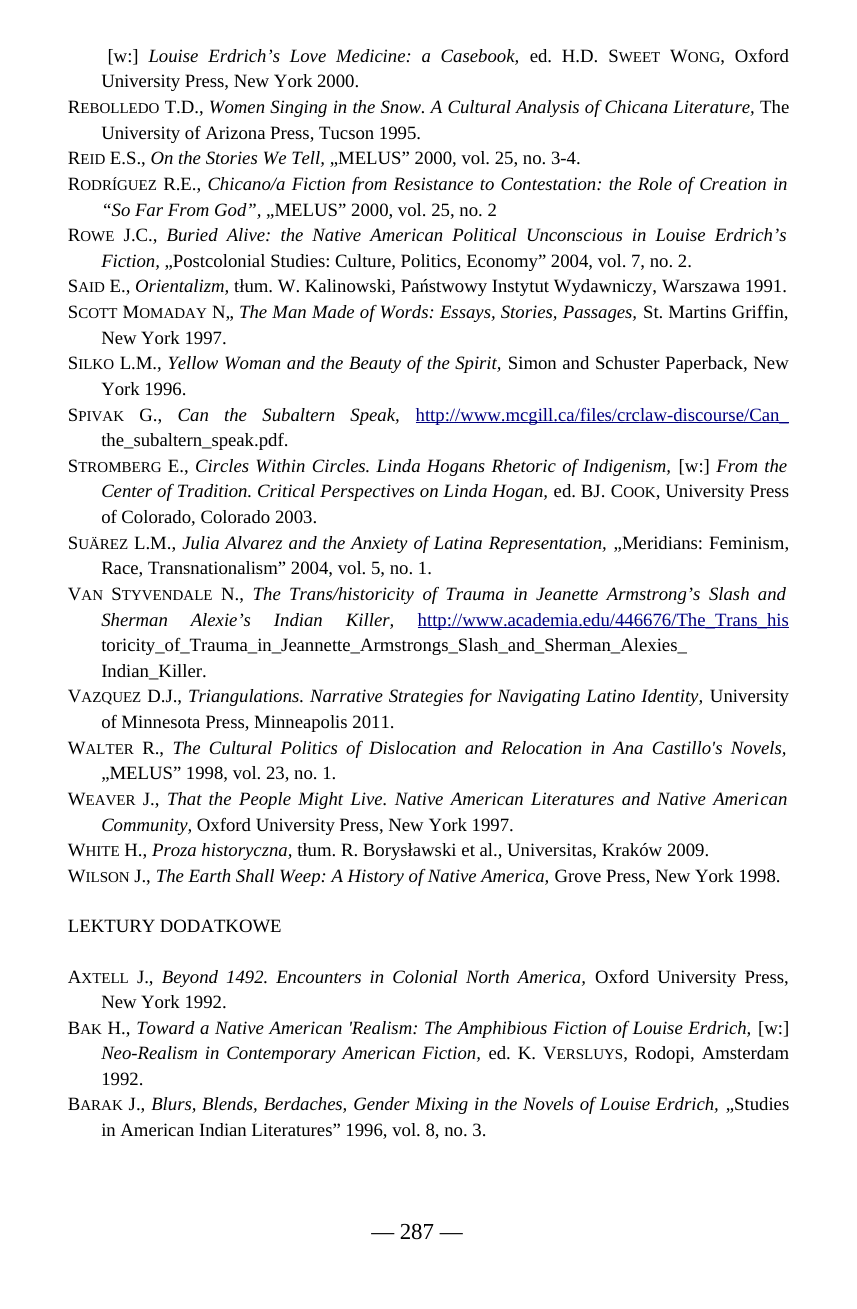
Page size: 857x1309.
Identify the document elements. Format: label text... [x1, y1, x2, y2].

text Walter R., The Cultural Politics of Dislocation and Relocation in Ana Castillo's Novels, „MELUS” 1998, vol. 23, no. 1. [68, 737, 789, 784]
text White H., Proza historyczna, tłum. R. Borysławski et al., Universitas, Kraków 2009. [68, 839, 789, 861]
text Scott Momaday N„ The Man Made of Words: Essays, Stories, Passages, St. Martins Griffin, New York 1997. [68, 301, 789, 348]
text Bak H., Toward a Native American 'Realism: The Amphibious Fiction of Louise Erdrich, [w:] Neo-Realism in Contemporary American Fiction, ed. K. Versluys, Rodopi, Amsterdam 1992. [68, 1017, 789, 1089]
text Spivak G., Can the Subaltern Speak, http://www.mcgill.ca/files/crclaw-discourse/Can_ the_subaltern_speak.pdf. [68, 403, 789, 451]
text Stromberg E., Circles Within Circles. Linda Hogans Rhetoric of Indigenism, [w:] From the Center of Tradition. Critical Perspectives on Linda Hogan, ed. BJ. Cook, Uni­versity Press of Colorado, Colorado 2003. [68, 455, 789, 528]
text — 287 — [371, 1218, 481, 1244]
text Rodríguez R.E., Chicano/a Fiction from Resistance to Contestation: the Role of Cre­ation in “So Far From God”, „MELUS” 2000, vol. 25, no. 2 [68, 173, 789, 220]
text Van Styvendale N., The Trans/historicity of Trauma in Jeanette Armstrong’s Slash and Sherman Alexie’s Indian Killer, http://www.academia.edu/446676/The_Trans_his toricity_of_Trauma_in_Jeannette_Armstrongs_Slash_and_Sherman_Alexies_ Indian_Killer. [68, 583, 789, 681]
text Axtell J., Beyond 1492. Encounters in Colonial North America, Oxford University Press, New York 1992. [68, 966, 789, 1013]
text [w:] Louise Erdrich’s Love Medicine: a Casebook, ed. H.D. Sweet Wong, Oxford University Press, New York 2000. [101, 45, 789, 92]
text Rebolledo T.D., Women Singing in the Snow. A Cultural Analysis of Chicana Literatu­re, The University of Arizona Press, Tucson 1995. [68, 96, 789, 143]
text Weaver J., That the People Might Live. Native American Literatures and Native Ameri­can Community, Oxford University Press, New York 1997. [68, 788, 789, 835]
text Said E., Orientalizm, tłum. W. Kalinowski, Państwowy Instytut Wydawniczy, Warsza­wa 1991. [68, 275, 789, 297]
text Silko L.M., Yellow Woman and the Beauty of the Spirit, Simon and Schuster Paperback, New York 1996. [68, 352, 789, 399]
text Reid E.S., On the Stories We Tell, „MELUS” 2000, vol. 25, no. 3-4. [68, 147, 789, 169]
text Rowe J.C., Buried Alive: the Native American Political Unconscious in Louise Erdrich’s Fiction, „Postcolonial Studies: Culture, Politics, Economy” 2004, vol. 7, no. 2. [68, 224, 789, 271]
text Wilson J., The Earth Shall Weep: A History of Native America, Grove Press, New York 1998. [68, 865, 789, 886]
text Suärez L.M., Julia Alvarez and the Anxiety of Latina Representation, „Meridians: Fem­inism, Race, Transnationalism” 2004, vol. 5, no. 1. [68, 532, 789, 579]
text Barak J., Blurs, Blends, Berdaches, Gender Mixing in the Novels of Louise Erdrich, „Studies in American Indian Literatures” 1996, vol. 8, no. 3. [68, 1093, 789, 1140]
text LEKTURY DODATKOWE [68, 915, 789, 937]
text Vazquez D.J., Triangulations. Narrative Strategies for Navigating Latino Identity, Uni­versity of Minnesota Press, Minneapolis 2011. [68, 685, 789, 733]
